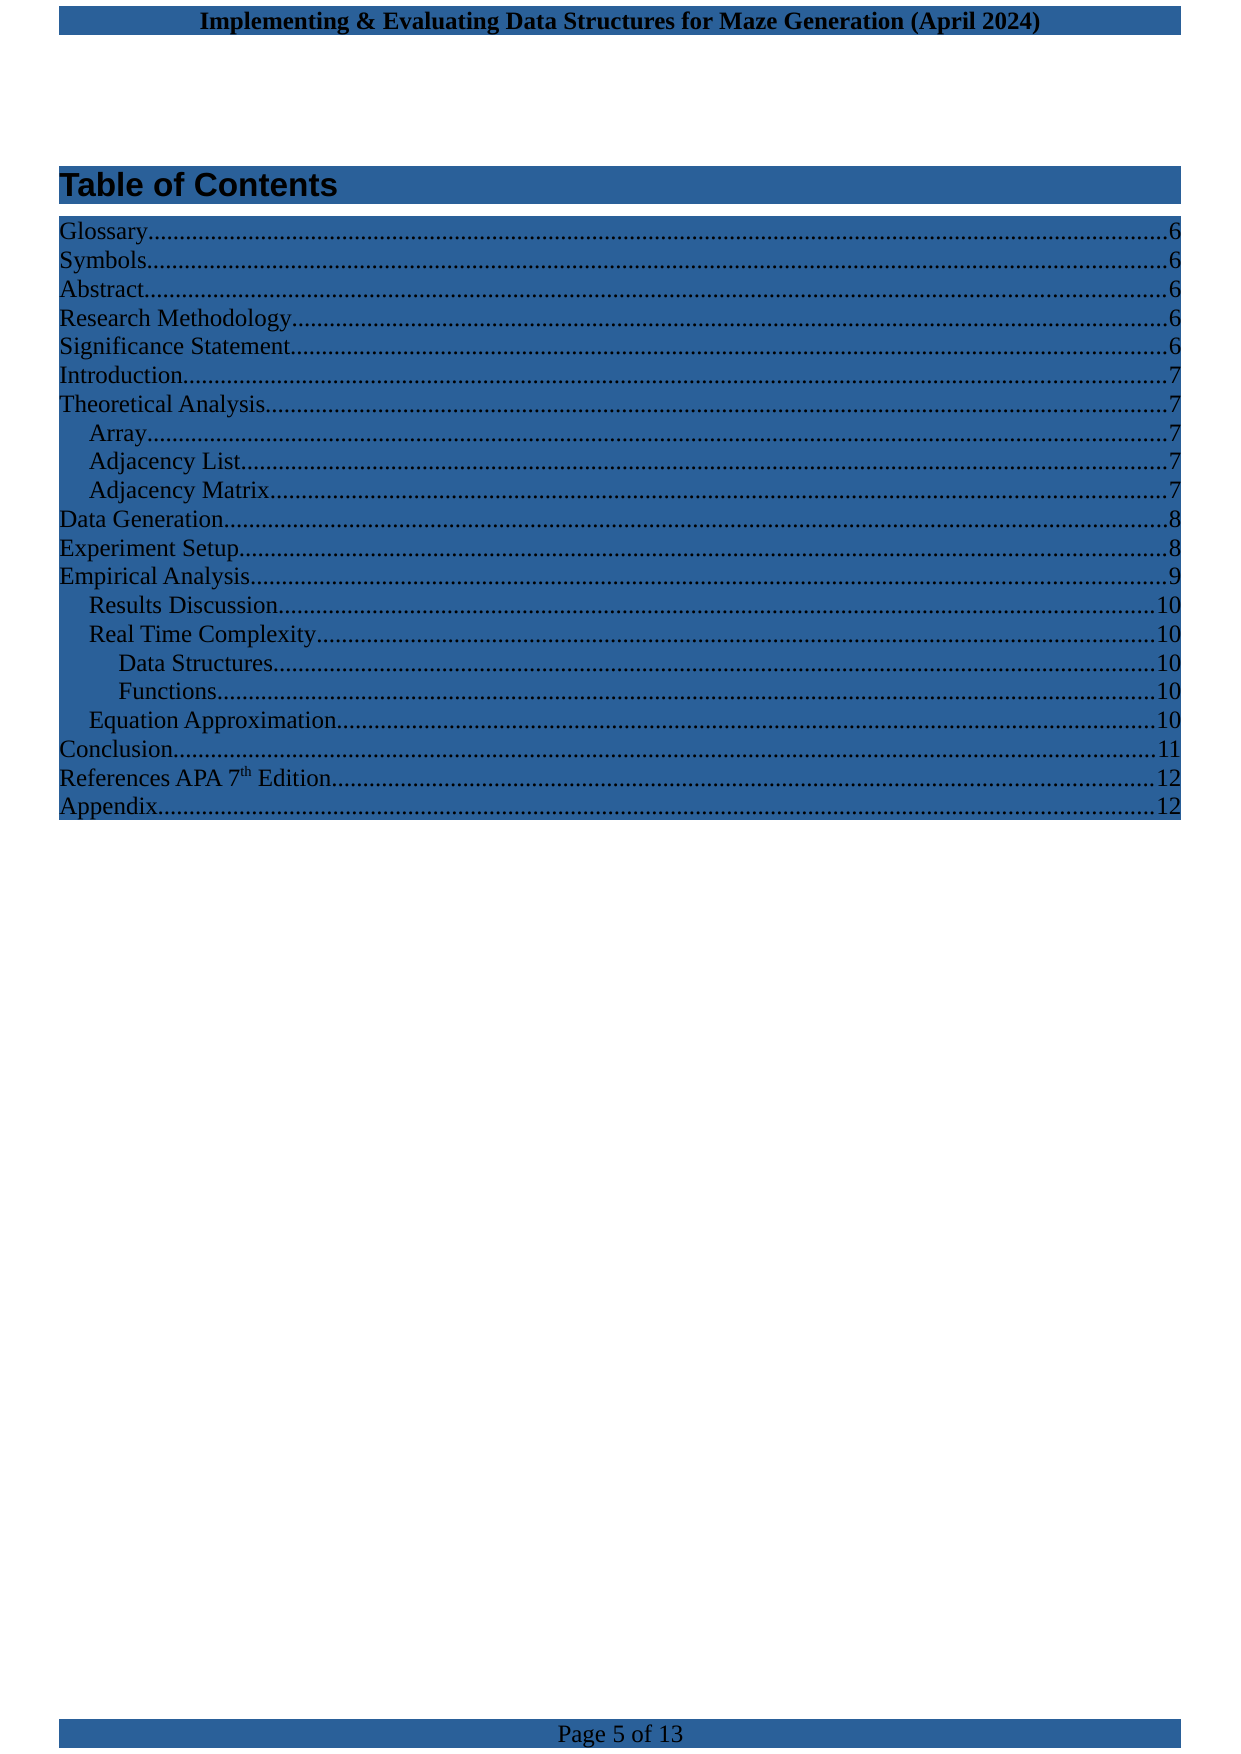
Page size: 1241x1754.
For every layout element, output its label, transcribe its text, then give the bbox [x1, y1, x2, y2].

text Results Discussion 10 [88, 590, 1181, 619]
text Symbols 6 [59, 245, 1181, 274]
text Theoretical Analysis 7 [59, 389, 1181, 418]
text Empirical Analysis 9 [59, 561, 1181, 590]
text Introduction 7 [59, 360, 1181, 389]
text Appendix 12 [59, 791, 1181, 820]
text Glossary 6 [59, 216, 1181, 245]
text Data Structures 10 [118, 648, 1181, 676]
text Adjacency Matrix 7 [88, 475, 1181, 504]
text Conclusion 11 [59, 734, 1181, 763]
text Abstract 6 [59, 274, 1181, 303]
text Research Methodology 6 [59, 303, 1181, 331]
text Data Generation 8 [59, 504, 1181, 533]
text Significance Statement 6 [59, 331, 1181, 360]
text References APA 7th Edition 12 [59, 763, 1181, 791]
text Functions 10 [118, 676, 1181, 705]
text Experiment Setup 8 [59, 533, 1181, 561]
text Adjacency List 7 [88, 446, 1181, 475]
text Real Time Complexity 10 [88, 619, 1181, 648]
subtitle Table of Contents [59, 166, 1181, 204]
text Array 7 [88, 418, 1181, 446]
text Equation Approximation 10 [88, 705, 1181, 734]
